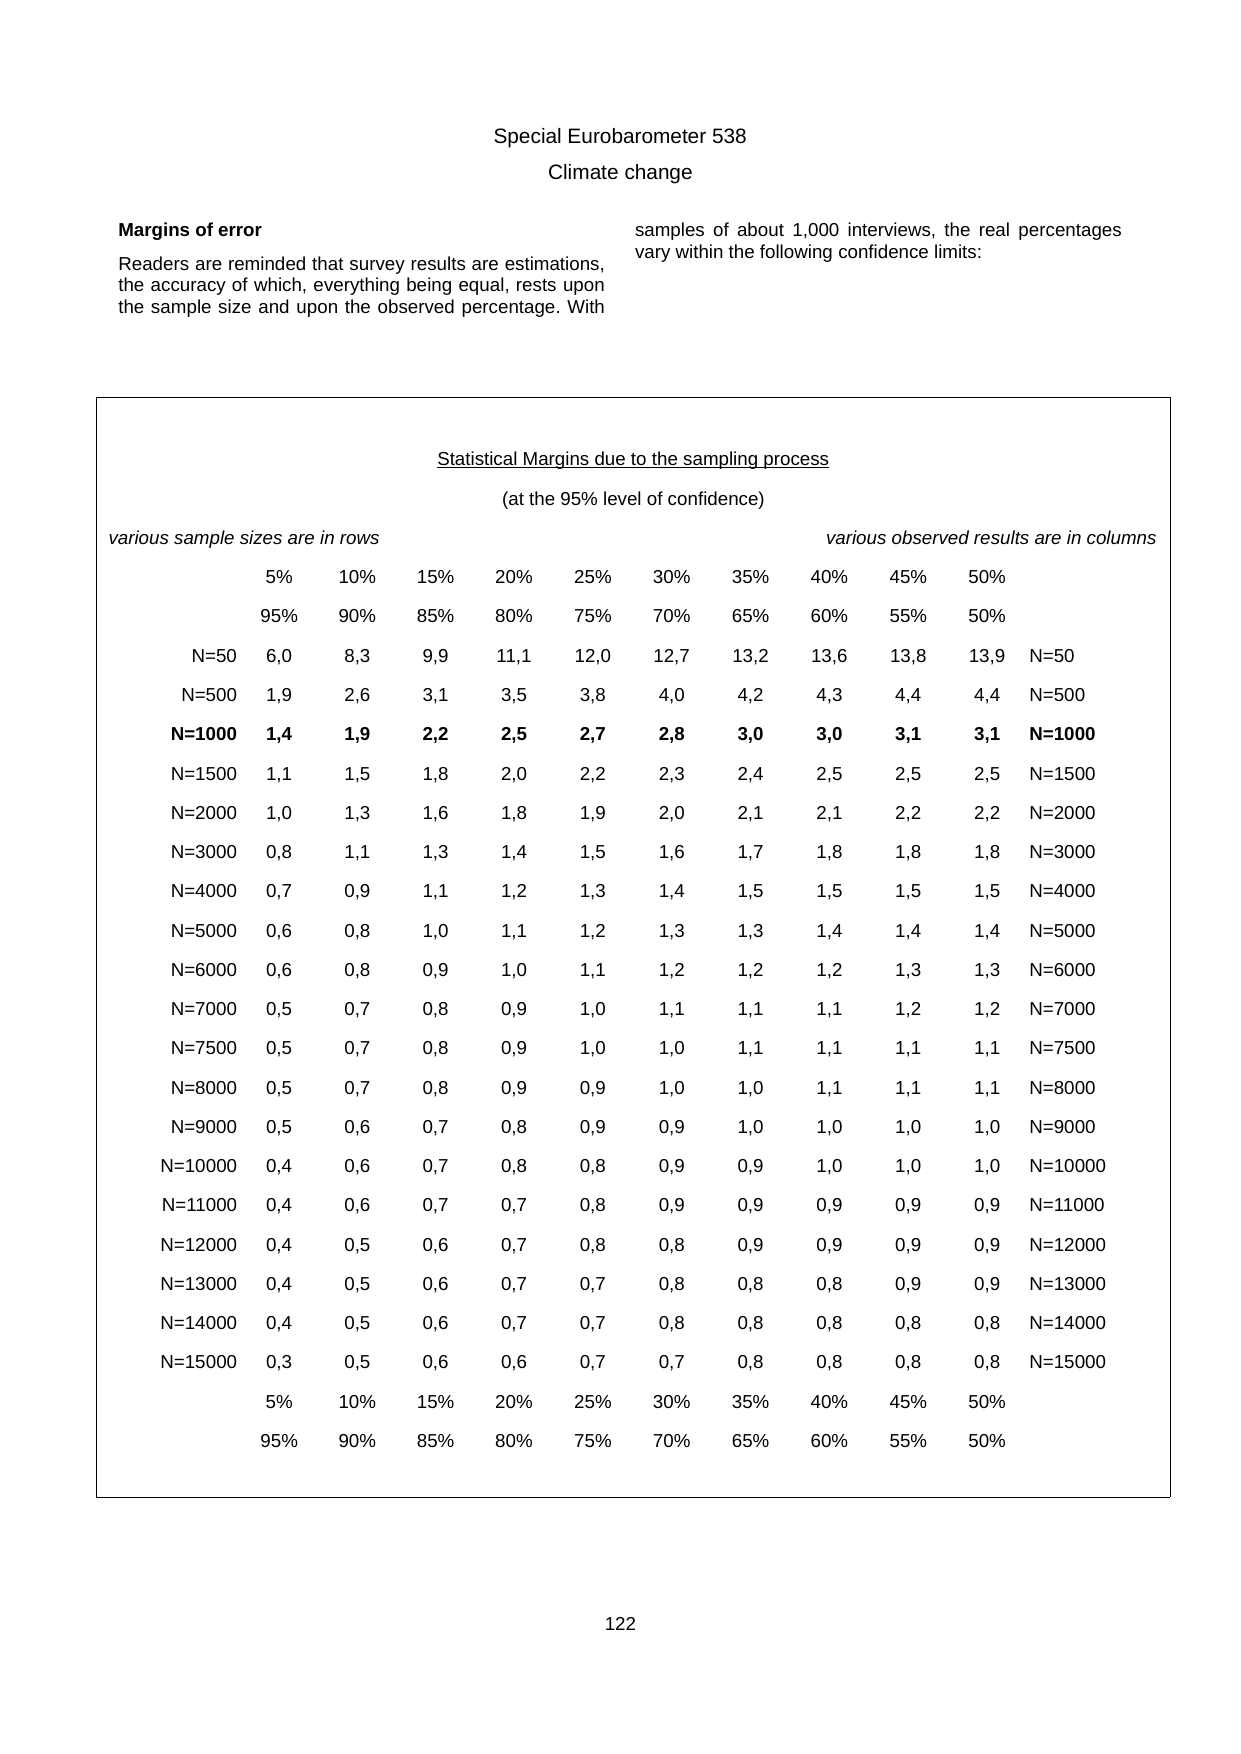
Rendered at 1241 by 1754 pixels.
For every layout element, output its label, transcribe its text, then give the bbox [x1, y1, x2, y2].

table_cell 0,8 [711, 1264, 790, 1303]
table_cell 1,2 [553, 911, 632, 950]
table_cell 0,9 [474, 1028, 553, 1068]
table_cell 3,1 [396, 675, 474, 714]
table_cell N=10000 [1026, 1146, 1161, 1185]
table_cell 1,9 [553, 793, 632, 832]
table_cell 0,6 [396, 1303, 474, 1342]
table_cell 0,8 [553, 1146, 632, 1185]
table_cell 15% [396, 557, 474, 596]
table_cell 25% [553, 1382, 632, 1421]
table_cell 85% [396, 1421, 474, 1460]
table_cell 0,8 [632, 1303, 711, 1342]
table_cell 0,6 [396, 1225, 474, 1264]
table_cell 1,9 [240, 675, 318, 714]
table_cell 50% [948, 557, 1026, 596]
table_cell 3,5 [474, 675, 553, 714]
table_cell 0,7 [474, 1303, 553, 1342]
table_cell N=9000 [105, 1107, 240, 1146]
table_cell 9,9 [396, 636, 474, 675]
table_cell 13,2 [711, 636, 790, 675]
table_cell 55% [869, 1421, 947, 1460]
table_cell 1,4 [790, 911, 868, 950]
table_cell N=15000 [1026, 1343, 1161, 1382]
table_cell various observed results are in columns [711, 518, 1161, 557]
table_cell 1,2 [948, 989, 1026, 1028]
table_cell 45% [869, 1382, 947, 1421]
table_cell 1,1 [790, 989, 868, 1028]
table_cell 1,0 [948, 1146, 1026, 1185]
table_cell N=12000 [1026, 1225, 1161, 1264]
table_cell 0,5 [240, 1028, 318, 1068]
table_cell 4,3 [790, 675, 868, 714]
table_cell 0,9 [632, 1107, 711, 1146]
table_cell 0,5 [318, 1343, 396, 1382]
table_cell 5% [240, 1382, 318, 1421]
table_cell [632, 518, 711, 557]
table_cell 1,1 [948, 1068, 1026, 1107]
table_cell 75% [553, 1421, 632, 1460]
table_cell 0,5 [240, 1068, 318, 1107]
table_cell 1,1 [790, 1068, 868, 1107]
table_cell 1,8 [948, 832, 1026, 871]
table_cell 20% [474, 557, 553, 596]
table_cell 2,1 [711, 793, 790, 832]
table_cell 2,3 [632, 754, 711, 793]
table_cell 0,9 [948, 1185, 1026, 1225]
table_cell 0,8 [318, 911, 396, 950]
table_cell 10% [318, 1382, 396, 1421]
table_cell (at the 95% level of confidence) [105, 479, 1161, 518]
table_cell 11,1 [474, 636, 553, 675]
table_cell 1,1 [632, 989, 711, 1028]
text Margins of error [118, 219, 605, 241]
table_cell N=4000 [1026, 871, 1161, 911]
table_cell 2,2 [948, 793, 1026, 832]
table_cell 0,9 [553, 1068, 632, 1107]
table_cell 0,8 [632, 1225, 711, 1264]
table_cell 2,4 [711, 754, 790, 793]
table_cell 0,5 [240, 1107, 318, 1146]
table_cell 1,1 [869, 1028, 947, 1068]
table_cell 0,7 [240, 871, 318, 911]
table_cell 12,7 [632, 636, 711, 675]
table_cell 1,4 [869, 911, 947, 950]
table_cell 0,3 [240, 1343, 318, 1382]
table_cell 0,8 [240, 832, 318, 871]
table_cell 1,2 [474, 871, 553, 911]
table_cell 4,4 [869, 675, 947, 714]
table_cell 55% [869, 596, 947, 636]
table_cell 1,5 [711, 871, 790, 911]
table_cell 50% [948, 1421, 1026, 1460]
table_cell 1,2 [869, 989, 947, 1028]
table_cell 0,7 [396, 1185, 474, 1225]
table_cell N=3000 [105, 832, 240, 871]
table_cell 0,9 [711, 1185, 790, 1225]
table_cell 0,9 [632, 1185, 711, 1225]
table_cell 0,8 [711, 1343, 790, 1382]
table_cell 1,0 [240, 793, 318, 832]
table_cell 65% [711, 1421, 790, 1460]
table_cell 1,0 [948, 1107, 1026, 1146]
table_cell 1,1 [790, 1028, 868, 1068]
table_cell 70% [632, 596, 711, 636]
table_cell 0,6 [396, 1264, 474, 1303]
table_cell 0,8 [396, 989, 474, 1028]
table_cell 0,8 [396, 1068, 474, 1107]
table_cell 12,0 [553, 636, 632, 675]
table_cell 1,1 [553, 950, 632, 989]
table_cell 0,7 [318, 989, 396, 1028]
table_cell 2,6 [318, 675, 396, 714]
table_cell 0,8 [474, 1146, 553, 1185]
table_cell N=7000 [1026, 989, 1161, 1028]
table_cell N=12000 [105, 1225, 240, 1264]
table_cell N=3000 [1026, 832, 1161, 871]
table_cell 3,1 [948, 714, 1026, 753]
table_cell N=14000 [1026, 1303, 1161, 1342]
table_cell N=1000 [105, 714, 240, 753]
table_cell 0,8 [790, 1303, 868, 1342]
table_cell 1,8 [474, 793, 553, 832]
table_cell 1,8 [869, 832, 947, 871]
table_cell 1,3 [711, 911, 790, 950]
table_cell 1,3 [632, 911, 711, 950]
table_cell N=2000 [1026, 793, 1161, 832]
table_cell 2,2 [396, 714, 474, 753]
table_cell N=4000 [105, 871, 240, 911]
table_cell 0,8 [790, 1264, 868, 1303]
table_cell 8,3 [318, 636, 396, 675]
table_cell N=7000 [105, 989, 240, 1028]
table_cell 1,0 [553, 1028, 632, 1068]
table_cell 1,2 [632, 950, 711, 989]
table_cell 3,0 [711, 714, 790, 753]
table_cell 0,8 [396, 1028, 474, 1068]
table_cell N=9000 [1026, 1107, 1161, 1146]
table_cell 0,9 [948, 1264, 1026, 1303]
table_cell N=10000 [105, 1146, 240, 1185]
table_cell 2,1 [790, 793, 868, 832]
table_cell 0,6 [240, 911, 318, 950]
table_cell 0,8 [948, 1303, 1026, 1342]
table_cell 0,7 [632, 1343, 711, 1382]
table_cell [553, 518, 632, 557]
table_cell N=8000 [105, 1068, 240, 1107]
table_cell 0,4 [240, 1225, 318, 1264]
table_cell 75% [553, 596, 632, 636]
table_cell N=11000 [1026, 1185, 1161, 1225]
table_cell 40% [790, 557, 868, 596]
table_cell N=5000 [1026, 911, 1161, 950]
table_cell N=1500 [1026, 754, 1161, 793]
table_cell 0,9 [474, 1068, 553, 1107]
table_cell 2,5 [948, 754, 1026, 793]
table_cell 95% [240, 1421, 318, 1460]
table_cell 1,0 [711, 1068, 790, 1107]
table_cell N=6000 [1026, 950, 1161, 989]
table_cell 0,7 [318, 1068, 396, 1107]
table_cell 0,9 [948, 1225, 1026, 1264]
table_cell N=14000 [105, 1303, 240, 1342]
table_cell [1026, 1382, 1161, 1421]
table_cell 0,9 [711, 1146, 790, 1185]
table_cell 40% [790, 1382, 868, 1421]
table_cell N=500 [105, 675, 240, 714]
text [97, 398, 1170, 1497]
table_cell 1,8 [790, 832, 868, 871]
table_cell 80% [474, 596, 553, 636]
table_cell 0,8 [553, 1185, 632, 1225]
table_cell 0,6 [240, 950, 318, 989]
table_cell 0,6 [318, 1146, 396, 1185]
table_cell N=50 [1026, 636, 1161, 675]
table_cell 0,9 [474, 989, 553, 1028]
table_cell 0,8 [790, 1343, 868, 1382]
text samples of about 1,000 interviews, the real percentages vary within the following confidence limits: [635, 219, 1122, 262]
table_cell 0,9 [632, 1146, 711, 1185]
table_cell 50% [948, 596, 1026, 636]
table_cell [105, 596, 240, 636]
table_cell 85% [396, 596, 474, 636]
table_cell [105, 557, 240, 596]
table_cell 0,9 [869, 1225, 947, 1264]
table_cell 0,5 [318, 1225, 396, 1264]
table_cell 2,5 [869, 754, 947, 793]
table_cell 0,7 [474, 1185, 553, 1225]
table_cell 65% [711, 596, 790, 636]
table_cell 0,8 [553, 1225, 632, 1264]
table_cell 20% [474, 1382, 553, 1421]
table_cell 35% [711, 1382, 790, 1421]
table_cell 3,1 [869, 714, 947, 753]
table_cell 1,1 [474, 911, 553, 950]
table_cell 90% [318, 596, 396, 636]
table_cell N=11000 [105, 1185, 240, 1225]
table_cell 2,2 [553, 754, 632, 793]
table_cell N=7500 [1026, 1028, 1161, 1068]
table_cell 2,5 [790, 754, 868, 793]
table_cell 0,8 [318, 950, 396, 989]
table_cell N=15000 [105, 1343, 240, 1382]
table_cell 0,5 [240, 989, 318, 1028]
table_cell 1,0 [632, 1068, 711, 1107]
table_cell 90% [318, 1421, 396, 1460]
table_cell 0,6 [318, 1185, 396, 1225]
table_cell 5% [240, 557, 318, 596]
table_cell various sample sizes are in rows [105, 518, 553, 557]
table_cell N=50 [105, 636, 240, 675]
table_cell 13,9 [948, 636, 1026, 675]
table_cell 0,7 [553, 1343, 632, 1382]
table_cell 0,9 [711, 1225, 790, 1264]
table_cell 1,3 [553, 871, 632, 911]
table_cell 1,0 [553, 989, 632, 1028]
table_cell 80% [474, 1421, 553, 1460]
table_cell 3,0 [790, 714, 868, 753]
table_cell 1,3 [396, 832, 474, 871]
table_cell 0,7 [474, 1264, 553, 1303]
table_cell N=1000 [1026, 714, 1161, 753]
table_header Statistical Margins due to the sampling process [105, 439, 1161, 478]
table_cell 0,8 [474, 1107, 553, 1146]
table_cell 0,8 [632, 1264, 711, 1303]
table_cell N=7500 [105, 1028, 240, 1068]
table_cell 0,8 [869, 1343, 947, 1382]
table_cell 0,7 [396, 1146, 474, 1185]
table_cell 1,0 [632, 1028, 711, 1068]
table_cell 0,4 [240, 1264, 318, 1303]
table_cell 0,5 [318, 1303, 396, 1342]
table_cell [1026, 1421, 1161, 1460]
table_cell 6,0 [240, 636, 318, 675]
table_cell 30% [632, 1382, 711, 1421]
table_cell 0,6 [396, 1343, 474, 1382]
table_cell 0,9 [318, 871, 396, 911]
table_cell 1,2 [711, 950, 790, 989]
table_cell 70% [632, 1421, 711, 1460]
table_cell 0,7 [396, 1107, 474, 1146]
table_cell 1,5 [318, 754, 396, 793]
table_cell 60% [790, 596, 868, 636]
table_cell 0,8 [869, 1303, 947, 1342]
table_cell 0,9 [790, 1185, 868, 1225]
table_cell 0,8 [711, 1303, 790, 1342]
table_cell 0,7 [553, 1303, 632, 1342]
table_cell 1,7 [711, 832, 790, 871]
table_cell 3,8 [553, 675, 632, 714]
table_cell 1,5 [869, 871, 947, 911]
table_cell N=2000 [105, 793, 240, 832]
table_cell 95% [240, 596, 318, 636]
table_cell 4,4 [948, 675, 1026, 714]
table_cell 2,0 [632, 793, 711, 832]
table_cell 1,4 [240, 714, 318, 753]
table_cell [105, 1421, 240, 1460]
table_cell 60% [790, 1421, 868, 1460]
table_cell [1026, 596, 1161, 636]
table_cell 0,7 [474, 1225, 553, 1264]
table_cell 0,4 [240, 1185, 318, 1225]
table_cell 1,3 [869, 950, 947, 989]
table_cell 1,4 [948, 911, 1026, 950]
table_cell 1,1 [396, 871, 474, 911]
table_cell N=8000 [1026, 1068, 1161, 1107]
table_cell N=500 [1026, 675, 1161, 714]
table_cell 1,3 [948, 950, 1026, 989]
table_cell 35% [711, 557, 790, 596]
table_cell 50% [948, 1382, 1026, 1421]
table_cell 25% [553, 557, 632, 596]
table_cell 1,1 [318, 832, 396, 871]
table_cell N=6000 [105, 950, 240, 989]
table_cell N=13000 [1026, 1264, 1161, 1303]
table_cell 1,4 [474, 832, 553, 871]
table_cell 1,0 [869, 1107, 947, 1146]
table_cell 1,6 [632, 832, 711, 871]
table_cell N=5000 [105, 911, 240, 950]
table_cell 1,0 [790, 1107, 868, 1146]
table_cell 0,9 [553, 1107, 632, 1146]
table_cell 2,5 [474, 714, 553, 753]
table_cell 2,7 [553, 714, 632, 753]
table_cell 1,0 [790, 1146, 868, 1185]
table_cell 1,5 [553, 832, 632, 871]
table_cell 1,0 [711, 1107, 790, 1146]
table_cell 1,1 [711, 1028, 790, 1068]
table_cell 0,9 [869, 1264, 947, 1303]
table_cell N=1500 [105, 754, 240, 793]
table_cell 0,4 [240, 1303, 318, 1342]
table_cell 2,2 [869, 793, 947, 832]
table_cell 30% [632, 557, 711, 596]
table_cell 1,5 [790, 871, 868, 911]
table_cell 0,9 [869, 1185, 947, 1225]
table_cell 1,2 [790, 950, 868, 989]
table_cell 13,8 [869, 636, 947, 675]
table_cell 15% [396, 1382, 474, 1421]
table_cell 4,2 [711, 675, 790, 714]
table_cell 1,0 [869, 1146, 947, 1185]
table_cell 0,9 [396, 950, 474, 989]
table_cell 1,1 [869, 1068, 947, 1107]
table_cell 0,8 [948, 1343, 1026, 1382]
table_cell [1026, 557, 1161, 596]
table_cell 2,0 [474, 754, 553, 793]
table_cell 1,1 [240, 754, 318, 793]
table_cell 1,0 [474, 950, 553, 989]
table_cell 1,5 [948, 871, 1026, 911]
table_cell 1,9 [318, 714, 396, 753]
table_cell 0,7 [318, 1028, 396, 1068]
table_cell N=13000 [105, 1264, 240, 1303]
table_cell 10% [318, 557, 396, 596]
table_cell 1,8 [396, 754, 474, 793]
table_cell 0,5 [318, 1264, 396, 1303]
table_cell 0,4 [240, 1146, 318, 1185]
table_cell 1,1 [711, 989, 790, 1028]
table_cell 0,9 [790, 1225, 868, 1264]
table_cell 1,3 [318, 793, 396, 832]
table_cell 0,6 [474, 1343, 553, 1382]
table_cell [105, 1382, 240, 1421]
table_cell 0,6 [318, 1107, 396, 1146]
table_cell 1,1 [948, 1028, 1026, 1068]
table_cell 1,0 [396, 911, 474, 950]
table_cell 13,6 [790, 636, 868, 675]
table_cell 1,4 [632, 871, 711, 911]
table_cell 2,8 [632, 714, 711, 753]
table_cell 4,0 [632, 675, 711, 714]
table_cell 0,7 [553, 1264, 632, 1303]
text Readers are reminded that survey results are estimations, the accuracy of which, everything being equal, rests upon the sample size and upon the observed percentage. With [118, 253, 605, 317]
table_cell 1,6 [396, 793, 474, 832]
table_cell 45% [869, 557, 947, 596]
